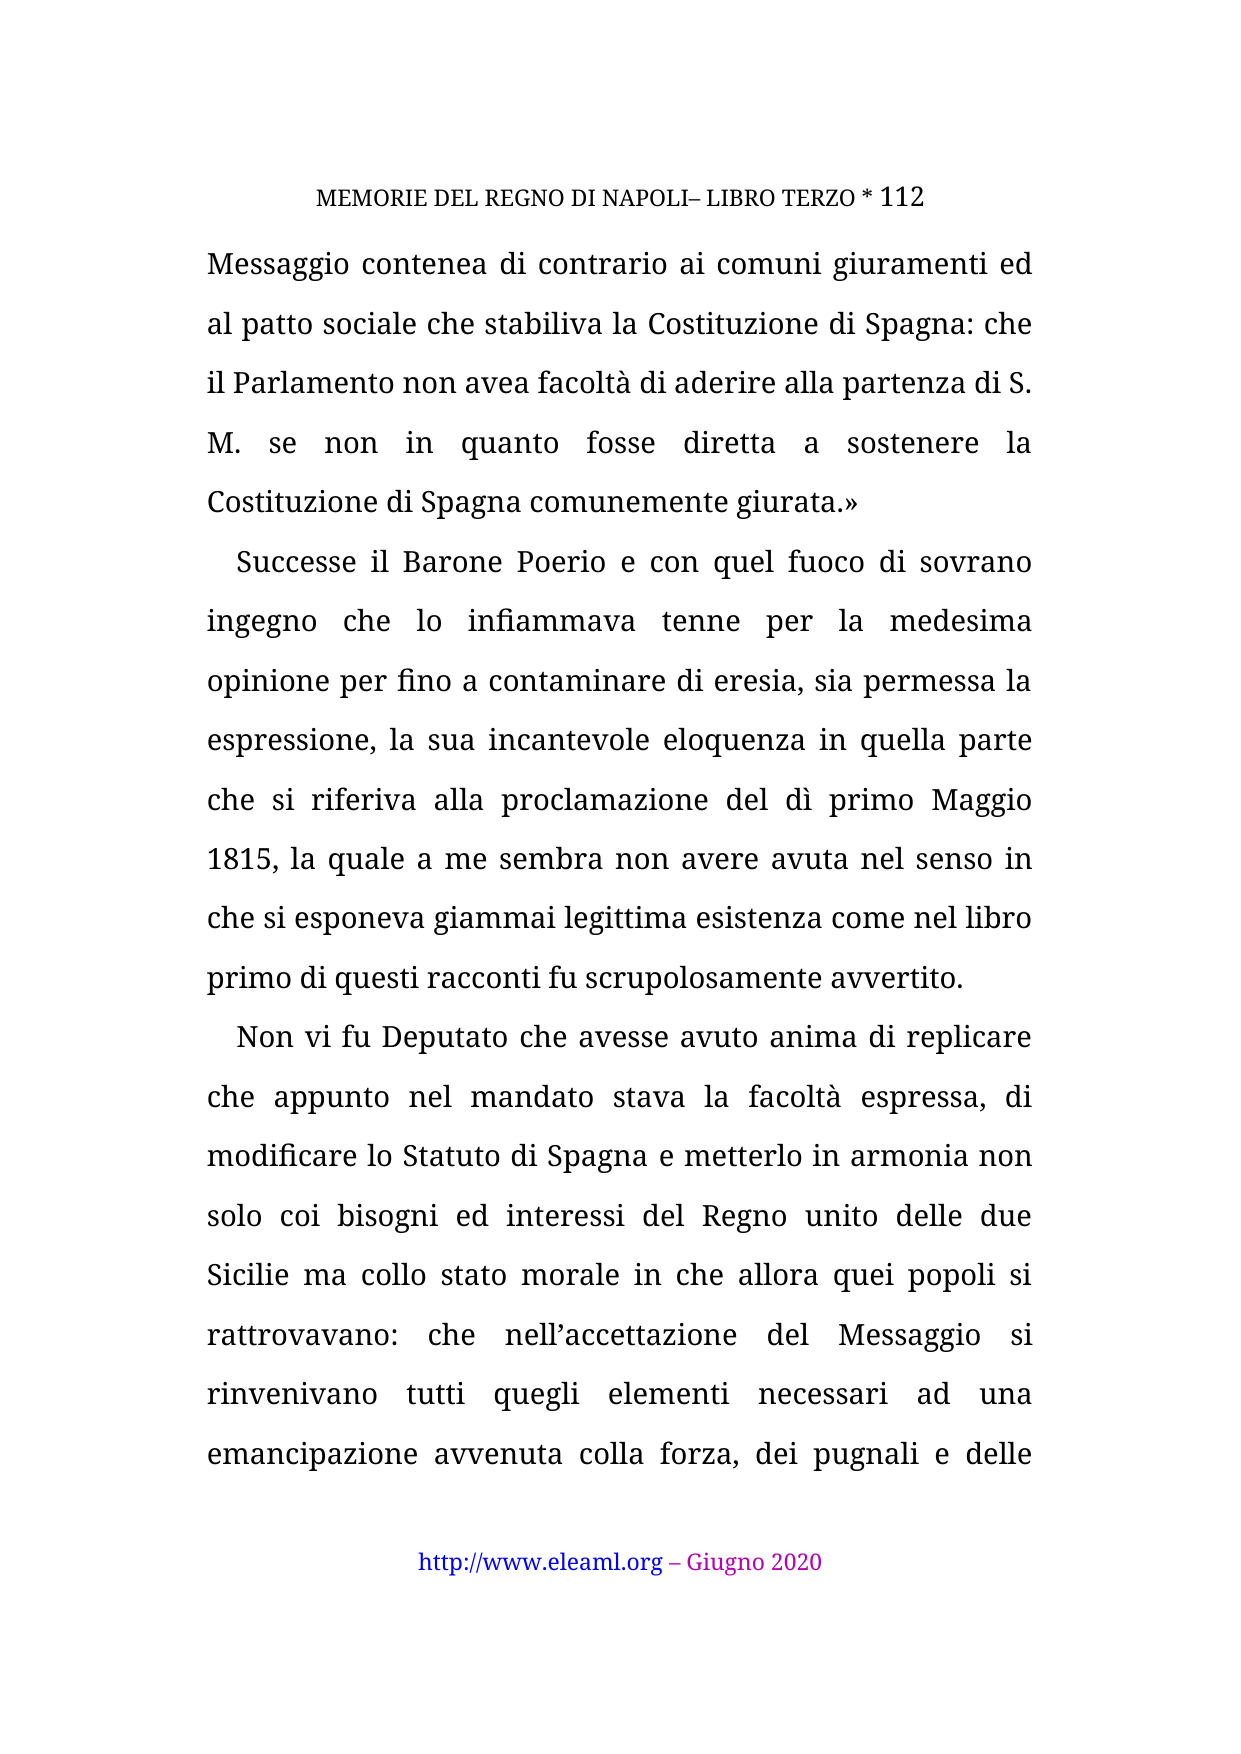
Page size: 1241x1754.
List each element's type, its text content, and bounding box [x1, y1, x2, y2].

text Successe il Barone Poerio e con quel fuoco di sovrano ingegno che lo infiammava tenne per la medesima opinione per fino a contaminare di eresia, sia permessa la espressione, la sua incantevole eloquenza in quella parte che si riferiva alla proclamazione del dì primo Maggio 1815, la quale a me sembra non avere avuta nel senso in che si esponeva giammai legittima esistenza come nel libro primo di questi racconti fu scrupolosamente avvertito. [207, 541, 1033, 997]
text Non vi fu Deputato che avesse avuto anima di replicare che appunto nel mandato stava la facoltà espressa, di modificare lo Statuto di Spagna e metterlo in armonia non solo coi bisogni ed interessi del Regno unito delle due Sicilie ma collo stato morale in che allora quei popoli si rattrovavano: che nell’accettazione del Messaggio si rinvenivano tutti quegli elementi necessari ad una emancipazione avvenuta colla forza, dei pugnali e delle [207, 1017, 1033, 1473]
text Messaggio contenea di contrario ai comuni giuramenti ed al patto sociale che stabiliva la Costituzione di Spagna: che il Parlamento non avea facoltà di aderire alla partenza di S. M. se non in quanto fosse diretta a sostenere la Costituzione di Spagna comunemente giurata.» [207, 243, 1033, 521]
